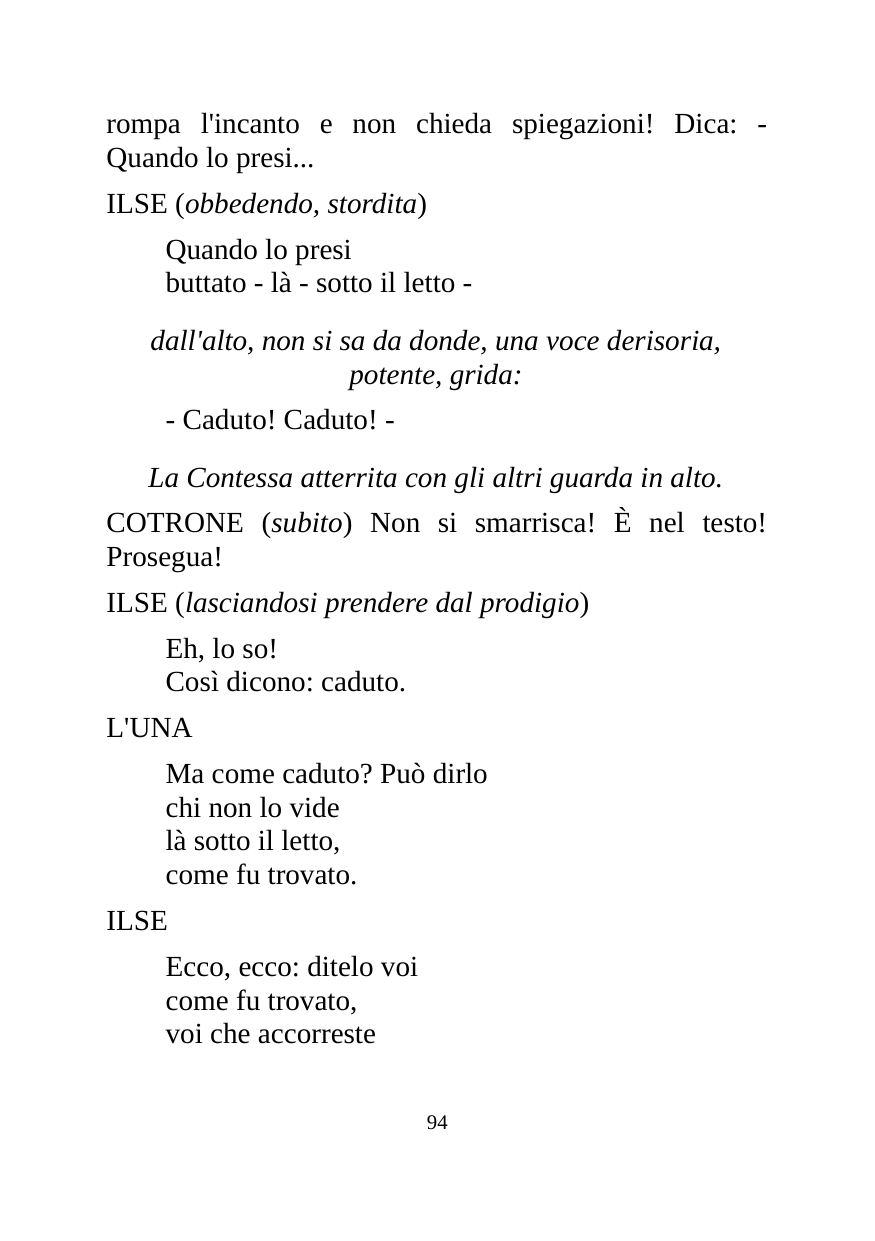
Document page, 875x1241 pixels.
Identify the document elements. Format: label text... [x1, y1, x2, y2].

text - Caduto! Caduto! - [165, 402, 768, 436]
text ILSE (lasciandosi prendere dal prodigio) [106, 585, 768, 618]
text rompa l'incanto e non chieda spiegazioni! Dica: - Quando lo presi... [106, 106, 768, 173]
text ILSE (obbedendo, stordita) [106, 186, 768, 219]
text dall'alto, non si sa da donde, una voce derisoria, potente, grida: [106, 323, 768, 390]
text COTRONE (subito) Non si smarrisca! È nel testo! Prosegua! [106, 505, 768, 572]
text Quando lo presi buttato - là - sotto il letto - [165, 232, 768, 299]
text ILSE [106, 903, 768, 937]
text Eh, lo so! Così dicono: caduto. [165, 631, 768, 698]
text Ma come caduto? Può dirlo chi non lo vide là sotto il letto, come fu trovato. [165, 756, 768, 891]
text L'UNA [106, 710, 768, 744]
text Ecco, ecco: ditelo voi come fu trovato, voi che accorreste [165, 949, 768, 1050]
text La Contessa atterrita con gli altri guarda in alto. [106, 460, 768, 493]
